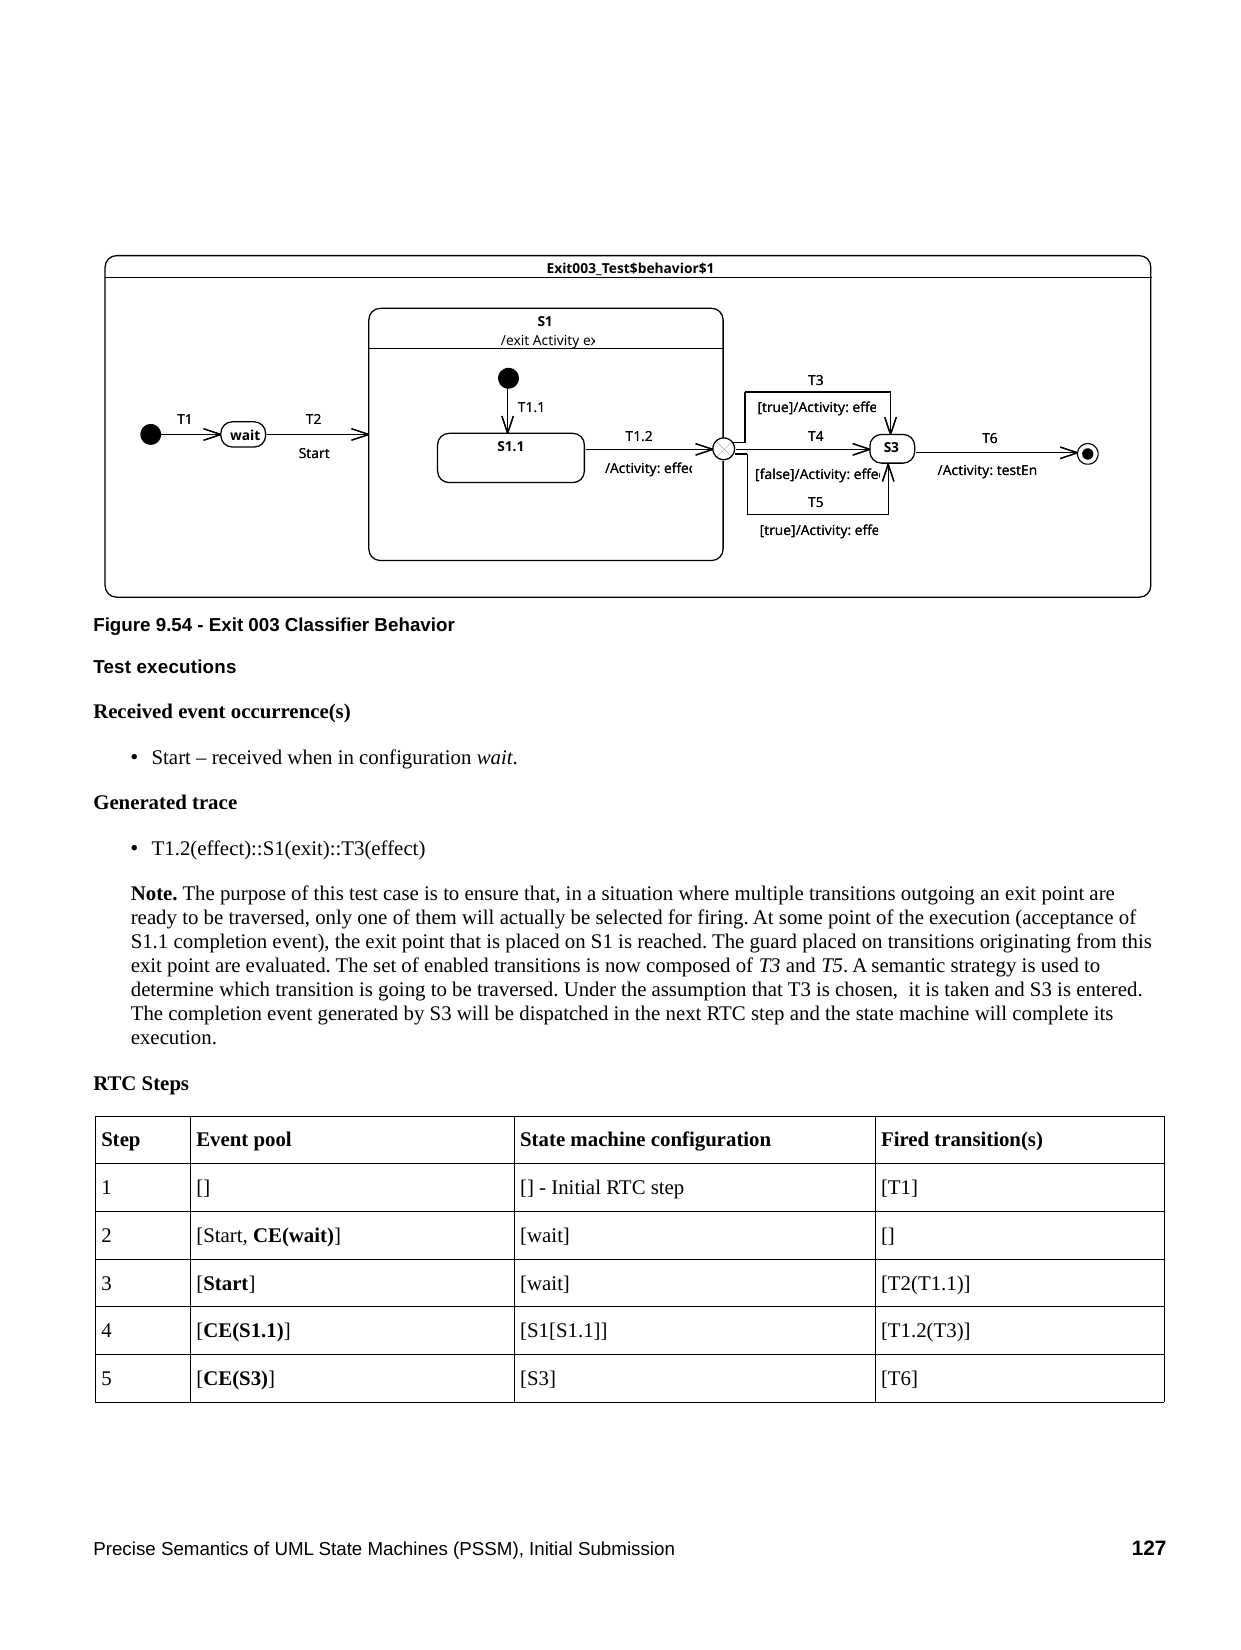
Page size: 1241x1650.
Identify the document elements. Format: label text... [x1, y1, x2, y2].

table_cell [wait] [515, 1212, 875, 1259]
table_header State machine configuration [515, 1117, 875, 1163]
table_cell 2 [96, 1212, 190, 1259]
table_cell [T6] [876, 1355, 1164, 1402]
table_cell [T2(T1.1)] [876, 1260, 1164, 1306]
text Received event occurrence(s) [93, 699, 1164, 723]
table_cell [] - Initial RTC step [515, 1164, 875, 1211]
table_cell [wait] [515, 1260, 875, 1306]
list T1.2(effect)::S1(exit)::T3(effect) [131, 835, 1164, 860]
list Start – received when in configuration wait. [131, 744, 1164, 769]
table_cell [Start] [191, 1260, 514, 1306]
table_cell 1 [96, 1164, 190, 1211]
table_header Step [96, 1117, 190, 1163]
text Generated trace [93, 790, 1164, 814]
table_cell 5 [96, 1355, 190, 1402]
table_cell [T1.2(T3)] [876, 1307, 1164, 1354]
table_cell [Start, CE(wait)] [191, 1212, 514, 1259]
table_cell 4 [96, 1307, 190, 1354]
table_header Event pool [191, 1117, 514, 1163]
table_cell [CE(S3)] [191, 1355, 514, 1402]
table_cell [CE(S1.1)] [191, 1307, 514, 1354]
text Note. The purpose of this test case is to ensure that, in a situation where multiple transitions outgoing an exit point are ready to be traversed, only one of them will actually be selected for firing. At some point of the execution (acceptance of S1.1 completion event), the exit point that is placed on S1 is reached. The guard placed on transitions originating from this exit point are evaluated. The set of enabled transitions is now composed of T3 and T5. A semantic strategy is used to determine which transition is going to be traversed. Under the assumption that T3 is chosen, it is taken and S3 is entered. The completion event generated by S3 will be dispatched in the next RTC step and the state machine will complete its execution. [131, 881, 1164, 1049]
subtitle [93, 231, 1164, 243]
table_header Fired transition(s) [876, 1117, 1164, 1163]
table_cell [T1] [876, 1164, 1164, 1211]
subtitle Test executions [93, 635, 1164, 678]
table_cell 3 [96, 1260, 190, 1306]
table_cell [S3] [515, 1355, 875, 1402]
text Figure 9.54 - Exit 003 Classifier Behavior [93, 243, 1164, 635]
table_cell [S1[S1.1]] [515, 1307, 875, 1354]
text RTC Steps [93, 1070, 1164, 1094]
table_cell [] [191, 1164, 514, 1211]
table_cell [] [876, 1212, 1164, 1259]
